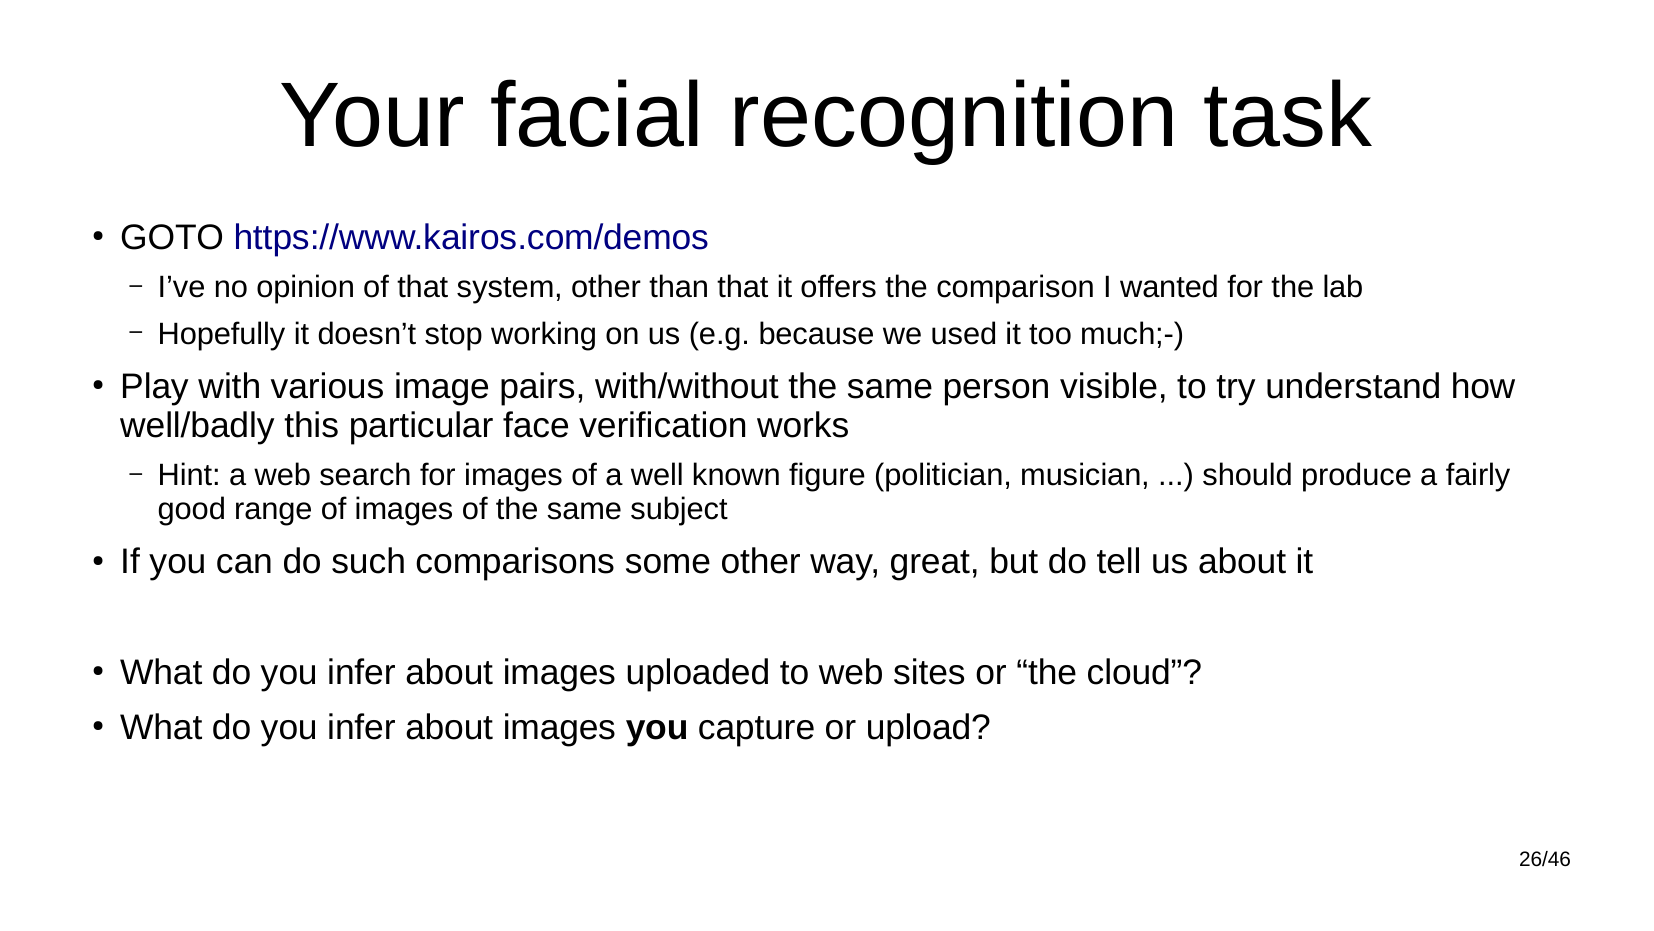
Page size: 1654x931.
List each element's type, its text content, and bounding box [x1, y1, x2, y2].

title Your facial recognition task [82, 37, 1571, 193]
list GOTO https://www.kairos.com/demos I’ve no opinion of that system, other than that it offers the comparison I wanted for the lab Hopefully it doesn’t stop working on us (e.g. because we used it too much;-) Play with various image pairs, with/without the same person visible, to try understand how well/badly this particular face verification works Hint: a web search for images of a well known figure (politician, musician, ...) should produce a fairly good range of images of the same subject If you can do such comparisons some other way, great, but do tell us about it What do you infer about images uploaded to web sites or “the cloud”? What do you infer about images you capture or upload? [82, 217, 1571, 758]
